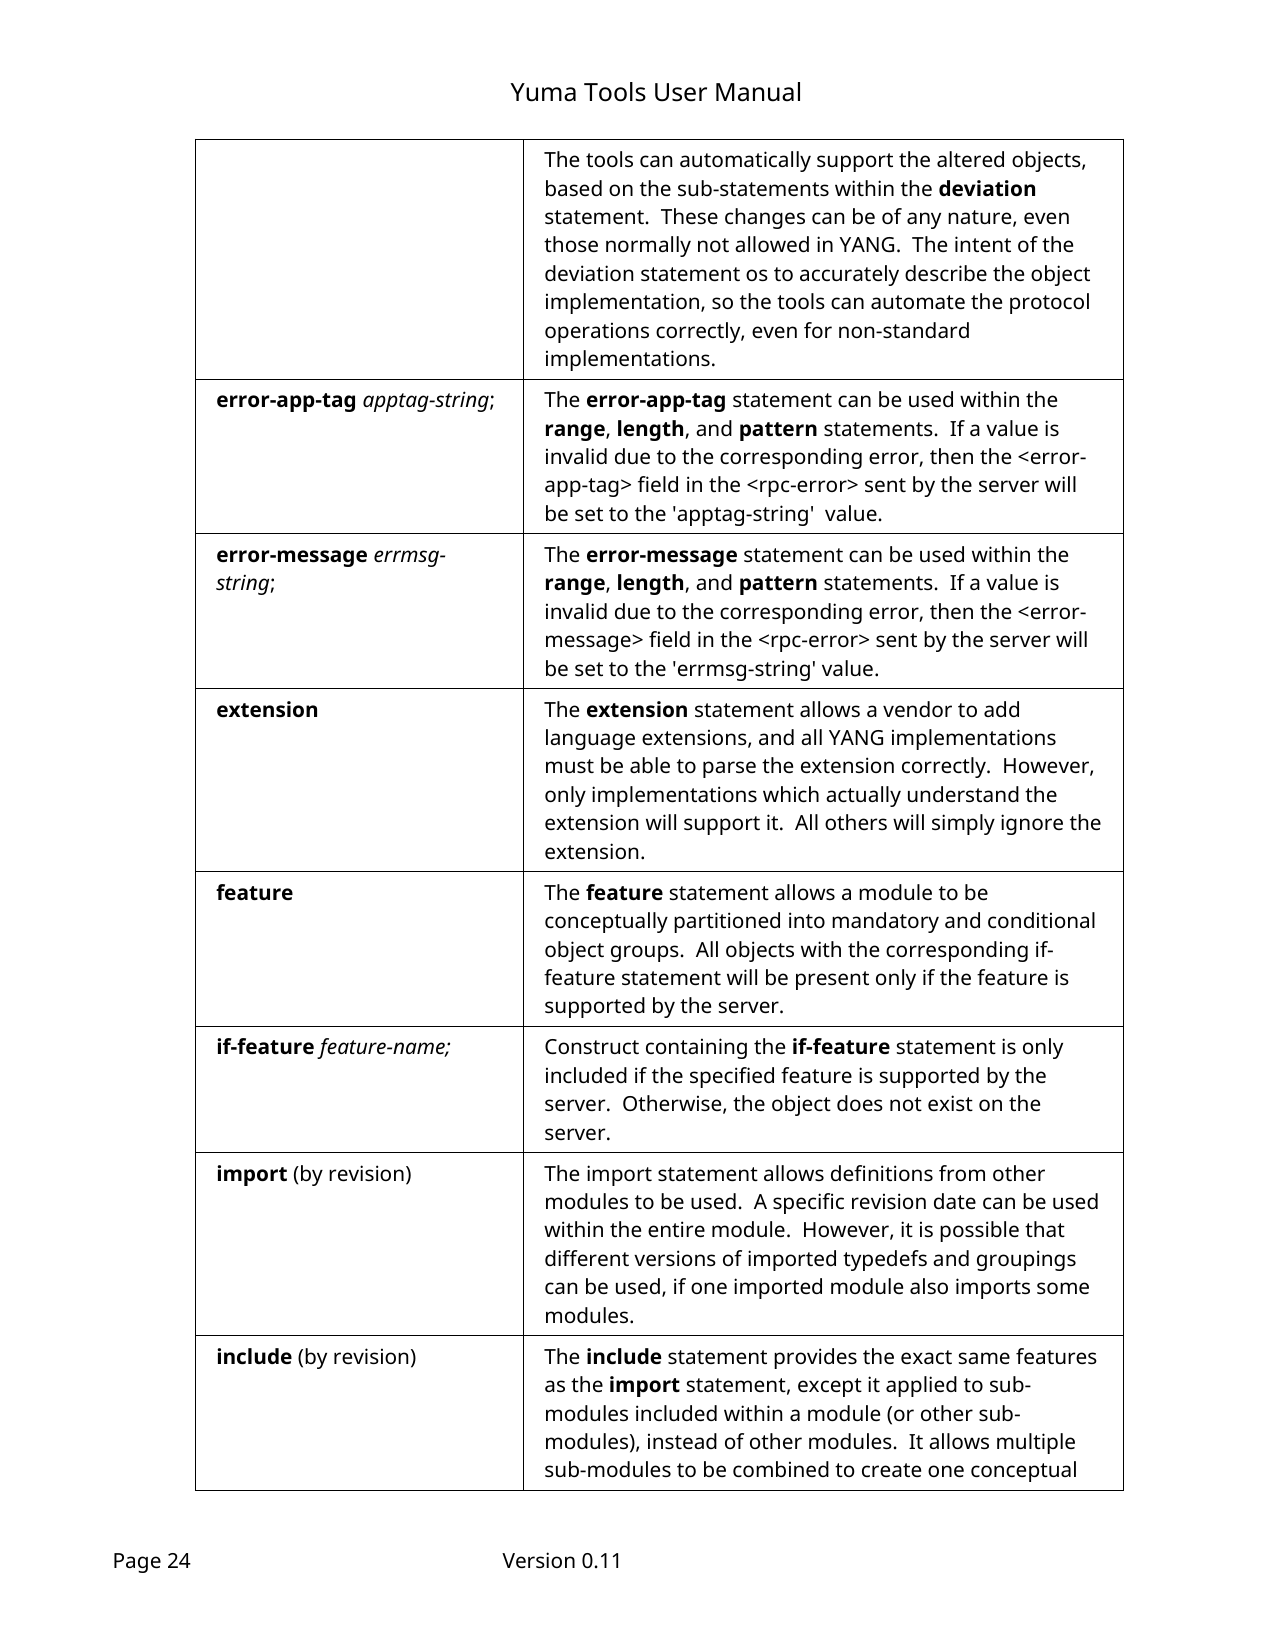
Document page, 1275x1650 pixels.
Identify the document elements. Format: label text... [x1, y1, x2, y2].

table_cell error-message errmsg-string; [196, 534, 523, 688]
table_cell extension [196, 689, 523, 871]
table_cell feature [196, 872, 523, 1026]
table_cell if-feature feature-name; [196, 1027, 523, 1152]
table_cell include (by revision) [196, 1336, 523, 1490]
table_cell The tools can automatically support the altered objects, based on the sub-statements within the deviation statement. These changes can be of any nature, even those normally not allowed in YANG. The intent of the deviation statement os to accurately describe the object implementation, so the tools can automate the protocol operations correctly, even for non-standard implementations. [524, 140, 1123, 378]
table_cell The include statement provides the exact same features as the import statement, except it applied to sub-modules included within a module (or other sub-modules), instead of other modules. It allows multiple sub-modules to be combined to create one conceptual [524, 1336, 1123, 1490]
table_cell error-app-tag apptag-string; [196, 380, 523, 533]
table_cell The import statement allows definitions from other modules to be used. A specific revision date can be used within the entire module. However, it is possible that different versions of imported typedefs and groupings can be used, if one imported module also imports some modules. [524, 1153, 1123, 1335]
table_cell The error-app-tag statement can be used within the range, length, and pattern statements. If a value is invalid due to the corresponding error, then the <error-app-tag> field in the <rpc-error> sent by the server will be set to the 'apptag-string' value. [524, 380, 1123, 533]
table_cell Construct containing the if-feature statement is only included if the specified feature is supported by the server. Otherwise, the object does not exist on the server. [524, 1027, 1123, 1152]
table_cell The feature statement allows a module to be conceptually partitioned into mandatory and conditional object groups. All objects with the corresponding if-feature statement will be present only if the feature is supported by the server. [524, 872, 1123, 1026]
table_cell The extension statement allows a vendor to add language extensions, and all YANG implementations must be able to parse the extension correctly. However, only implementations which actually understand the extension will support it. All others will simply ignore the extension. [524, 689, 1123, 871]
table_cell import (by revision) [196, 1153, 523, 1335]
table_cell The error-message statement can be used within the range, length, and pattern statements. If a value is invalid due to the corresponding error, then the <error-message> field in the <rpc-error> sent by the server will be set to the 'errmsg-string' value. [524, 534, 1123, 688]
table_cell [196, 140, 523, 378]
